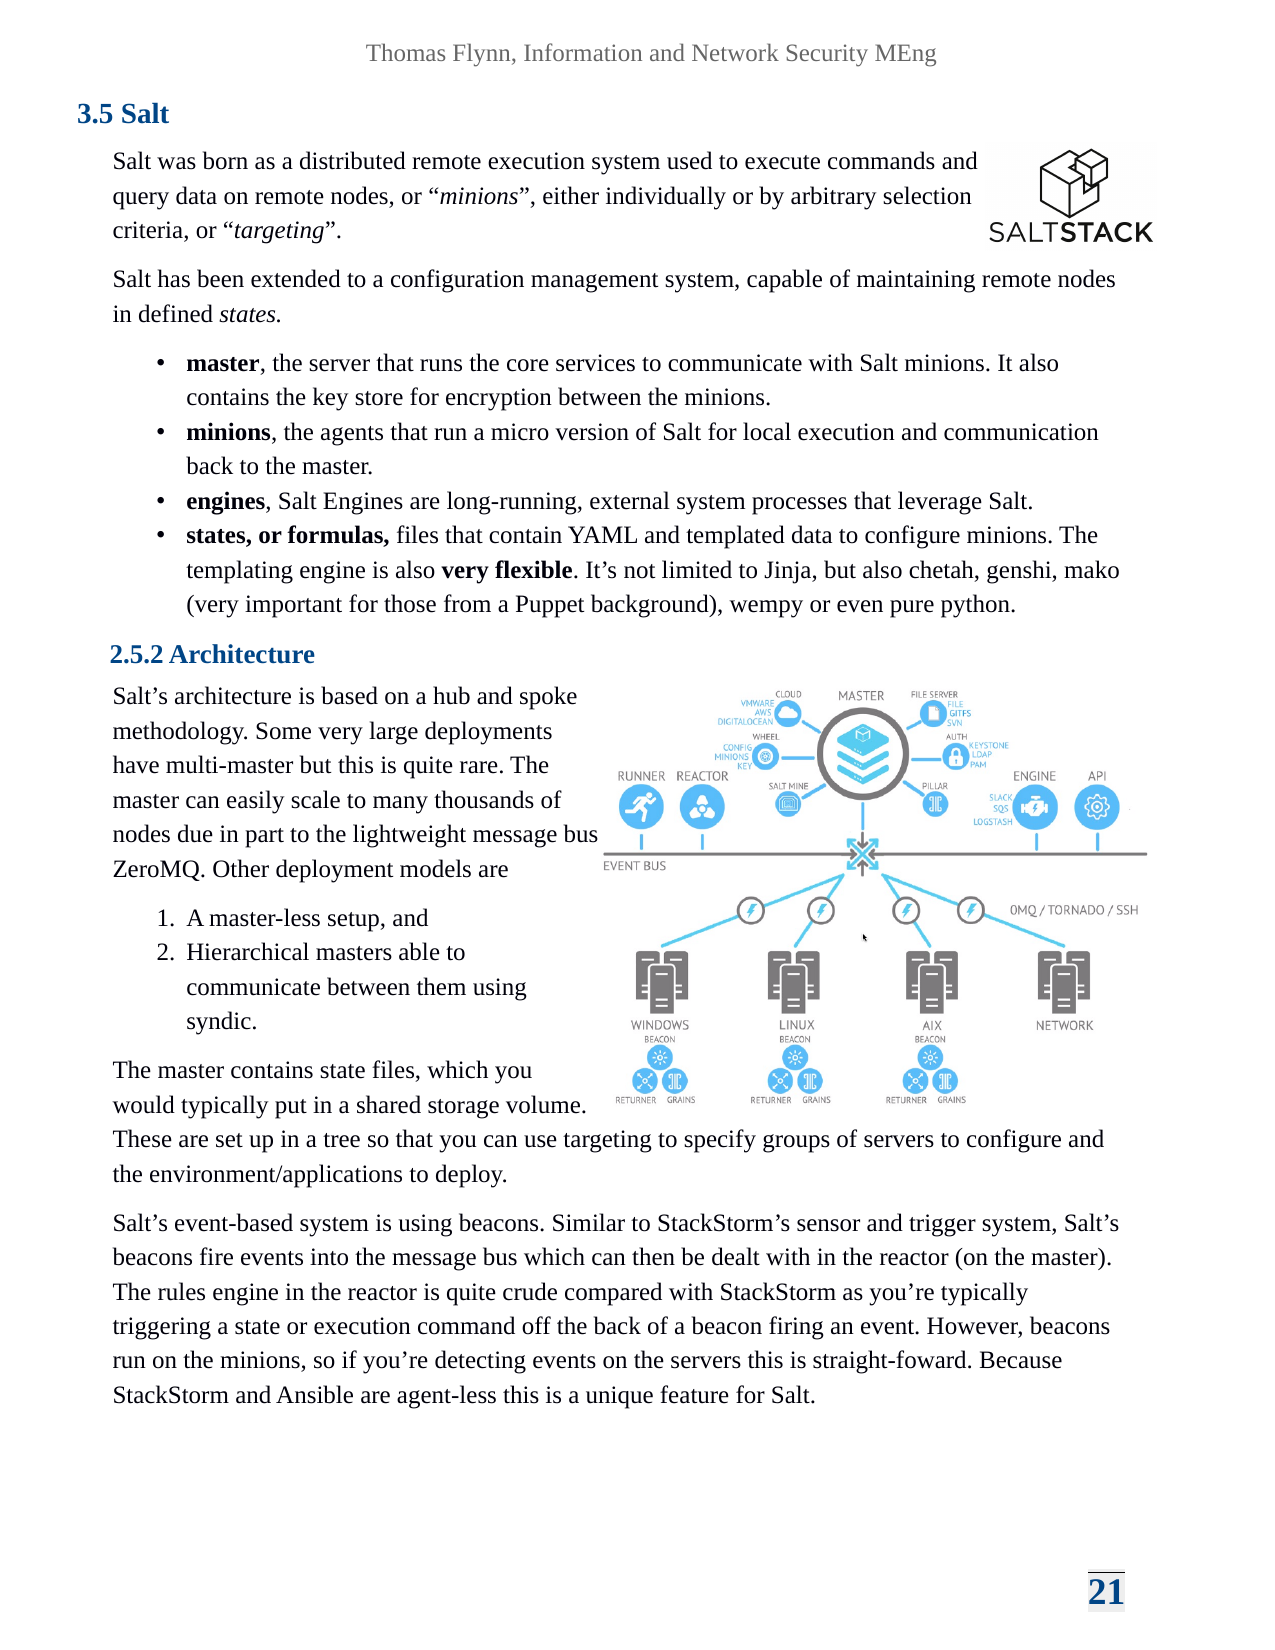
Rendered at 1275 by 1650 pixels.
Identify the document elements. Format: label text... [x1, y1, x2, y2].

text Salt was born as a distributed remote execution system used to execute commands and query data on remote nodes, or “minions”, either individually or by arbitrary selection criteria, or “targeting”. [112, 146, 984, 244]
list states, or formulas, files that contain YAML and templated data to configure minions. The templating engine is also very flexible. It’s not limited to Jinja, but also chetah, genshi, mako (very important for those from a Puppet background), wempy or even pure python. [156, 520, 1125, 618]
subtitle 3.5 Salt [74, 96, 1125, 129]
list minions, the agents that run a micro version of Salt for local execution and communication back to the master. [156, 417, 1125, 480]
list A master-less setup, and [156, 903, 599, 931]
text The master contains state files, which you would typically put in a shared storage volume. These are set up in a tree so that you can use targeting to specify groups of servers to configure and the environment/applications to deploy. [112, 1055, 1125, 1187]
picture [599, 676, 1151, 1112]
text Salt’s event-based system is using beacons. Similar to StackStorm’s sensor and trigger system, Salt’s beacons fire events into the message bus which can then be dealt with in the reactor (on the master). The rules engine in the reactor is quite crude compared with StackStorm as you’re typically triggering a state or execution command off the back of a beacon firing an event. However, beacons run on the minions, so if you’re detecting events on the servers this is straight-foward. Because StackStorm and Ansible are agent-less this is a unique feature for Salt. [112, 1208, 1125, 1409]
list master, the server that runs the core services to communicate with Salt minions. It also contains the key store for encryption between the minions. [156, 348, 1125, 411]
list engines, Salt Engines are long-running, external system processes that leverage Salt. [156, 486, 1125, 514]
picture [984, 142, 1158, 251]
subtitle 2.5.2 Architecture [109, 638, 1125, 669]
list Hierarchical masters able to communicate between them using syndic. [156, 937, 599, 1035]
text Salt has been extended to a configuration management system, capable of maintaining remote nodes in defined states. [112, 264, 1125, 328]
text Salt’s architecture is based on a hub and spoke methodology. Some very large deployments have multi-master but this is quite rare. The master can easily scale to many thousands of nodes due in part to the lightweight message bus ZeroMQ. Other deployment models are [112, 681, 599, 882]
